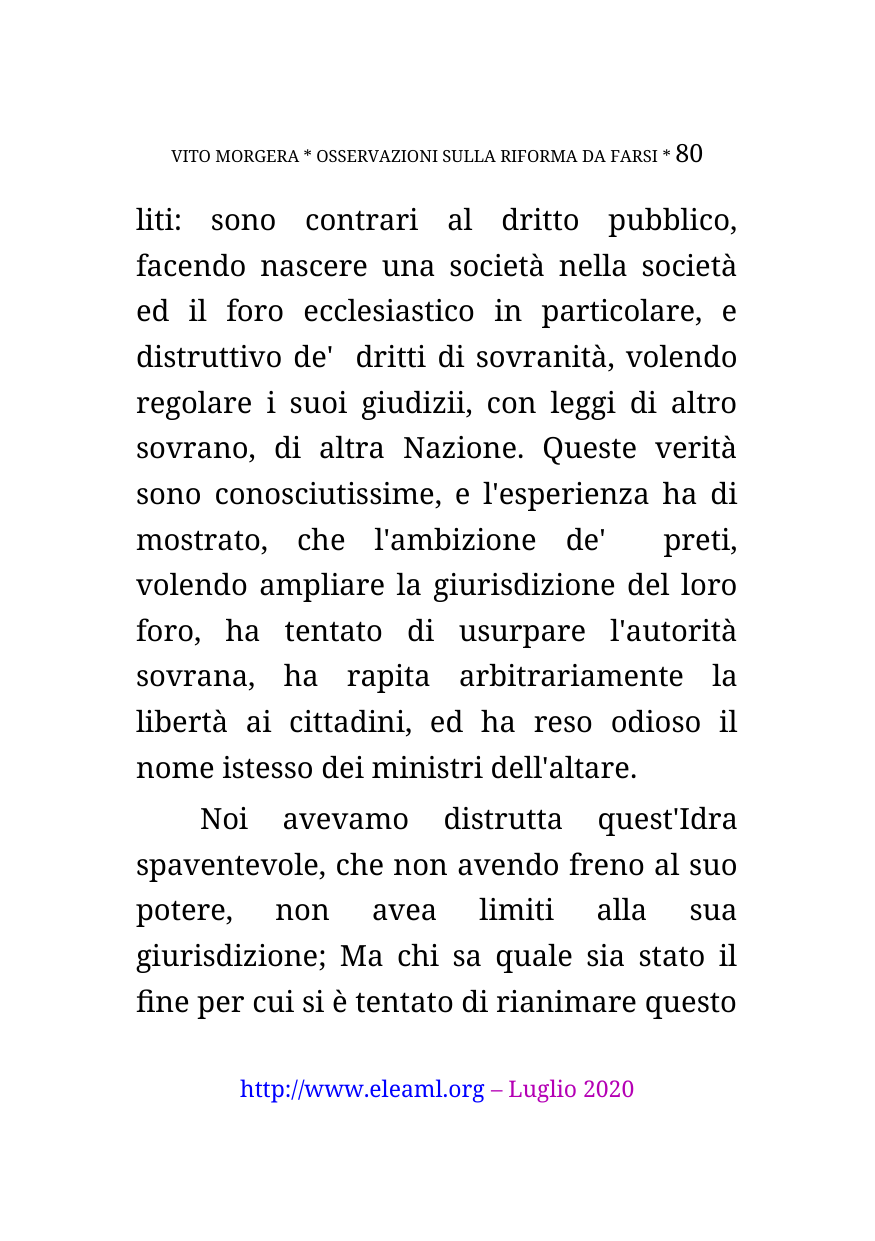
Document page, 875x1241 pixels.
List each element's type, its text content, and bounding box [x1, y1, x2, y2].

text Noi avevamo distrutta quest'Idra spaventevole, che non avendo freno al suo potere, non avea limiti alla sua giurisdizione; Ma chi sa quale sia stato il fine per cui si è tentato di rianimare questo [136, 798, 738, 1021]
text liti: sono contrari al dritto pubblico, facendo nascere una società nella società ed il foro ecclesiastico in particolare, e distruttivo de' dritti di sovranità, volendo regolare i suoi giudizii, con leggi di altro sovrano, di altra Nazione. Queste verità sono conosciutissime, e l'esperienza ha di mostrato, che l'ambizione de' preti, volendo ampliare la giurisdizione del loro foro, ha tentato di usurpare l'autorità sovrana, ha rapita arbitrariamente la libertà ai cittadini, ed ha reso odioso il nome istesso dei ministri dell'altare. [136, 199, 738, 787]
